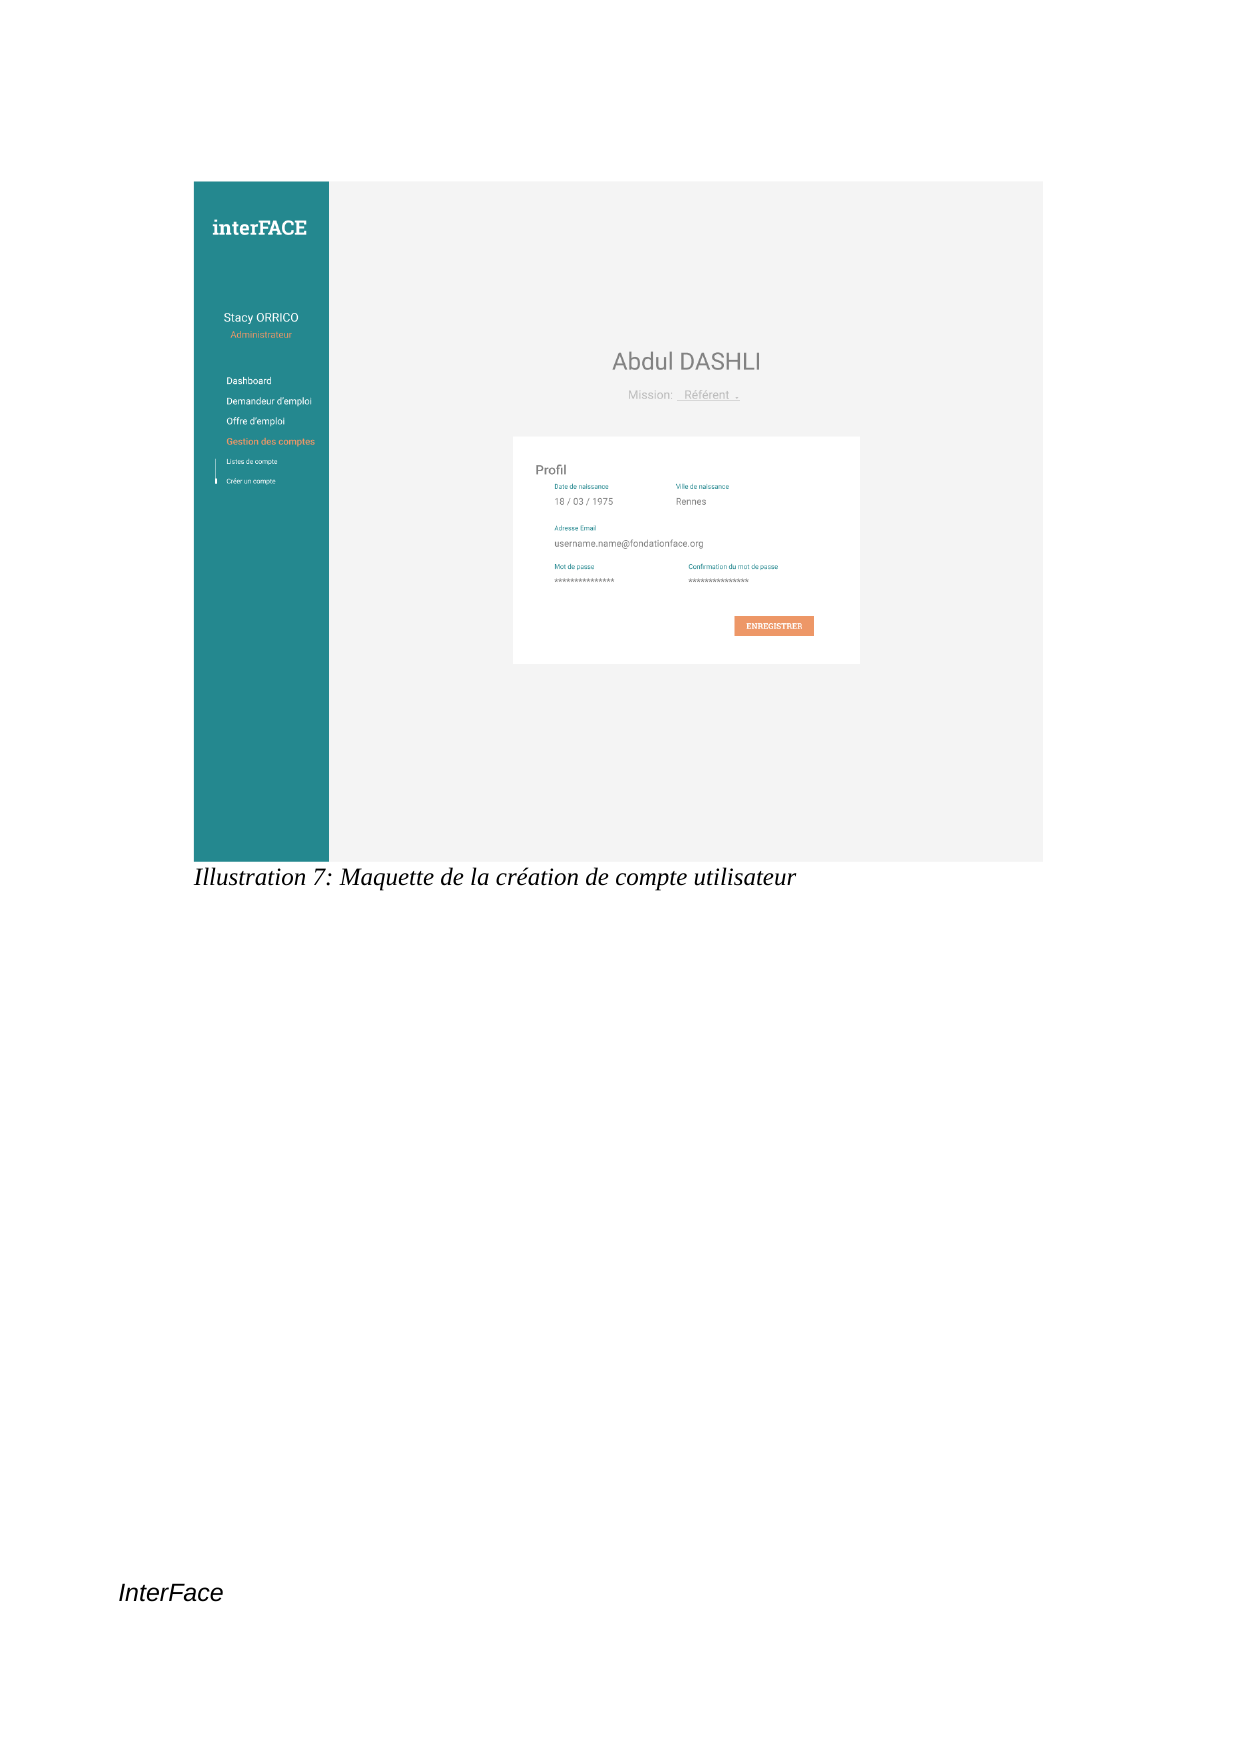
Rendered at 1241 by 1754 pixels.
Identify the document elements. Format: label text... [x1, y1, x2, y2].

picture [193, 181, 1043, 862]
text Illustration 7: Maquette de la création de compte utilisateur [194, 862, 1043, 891]
